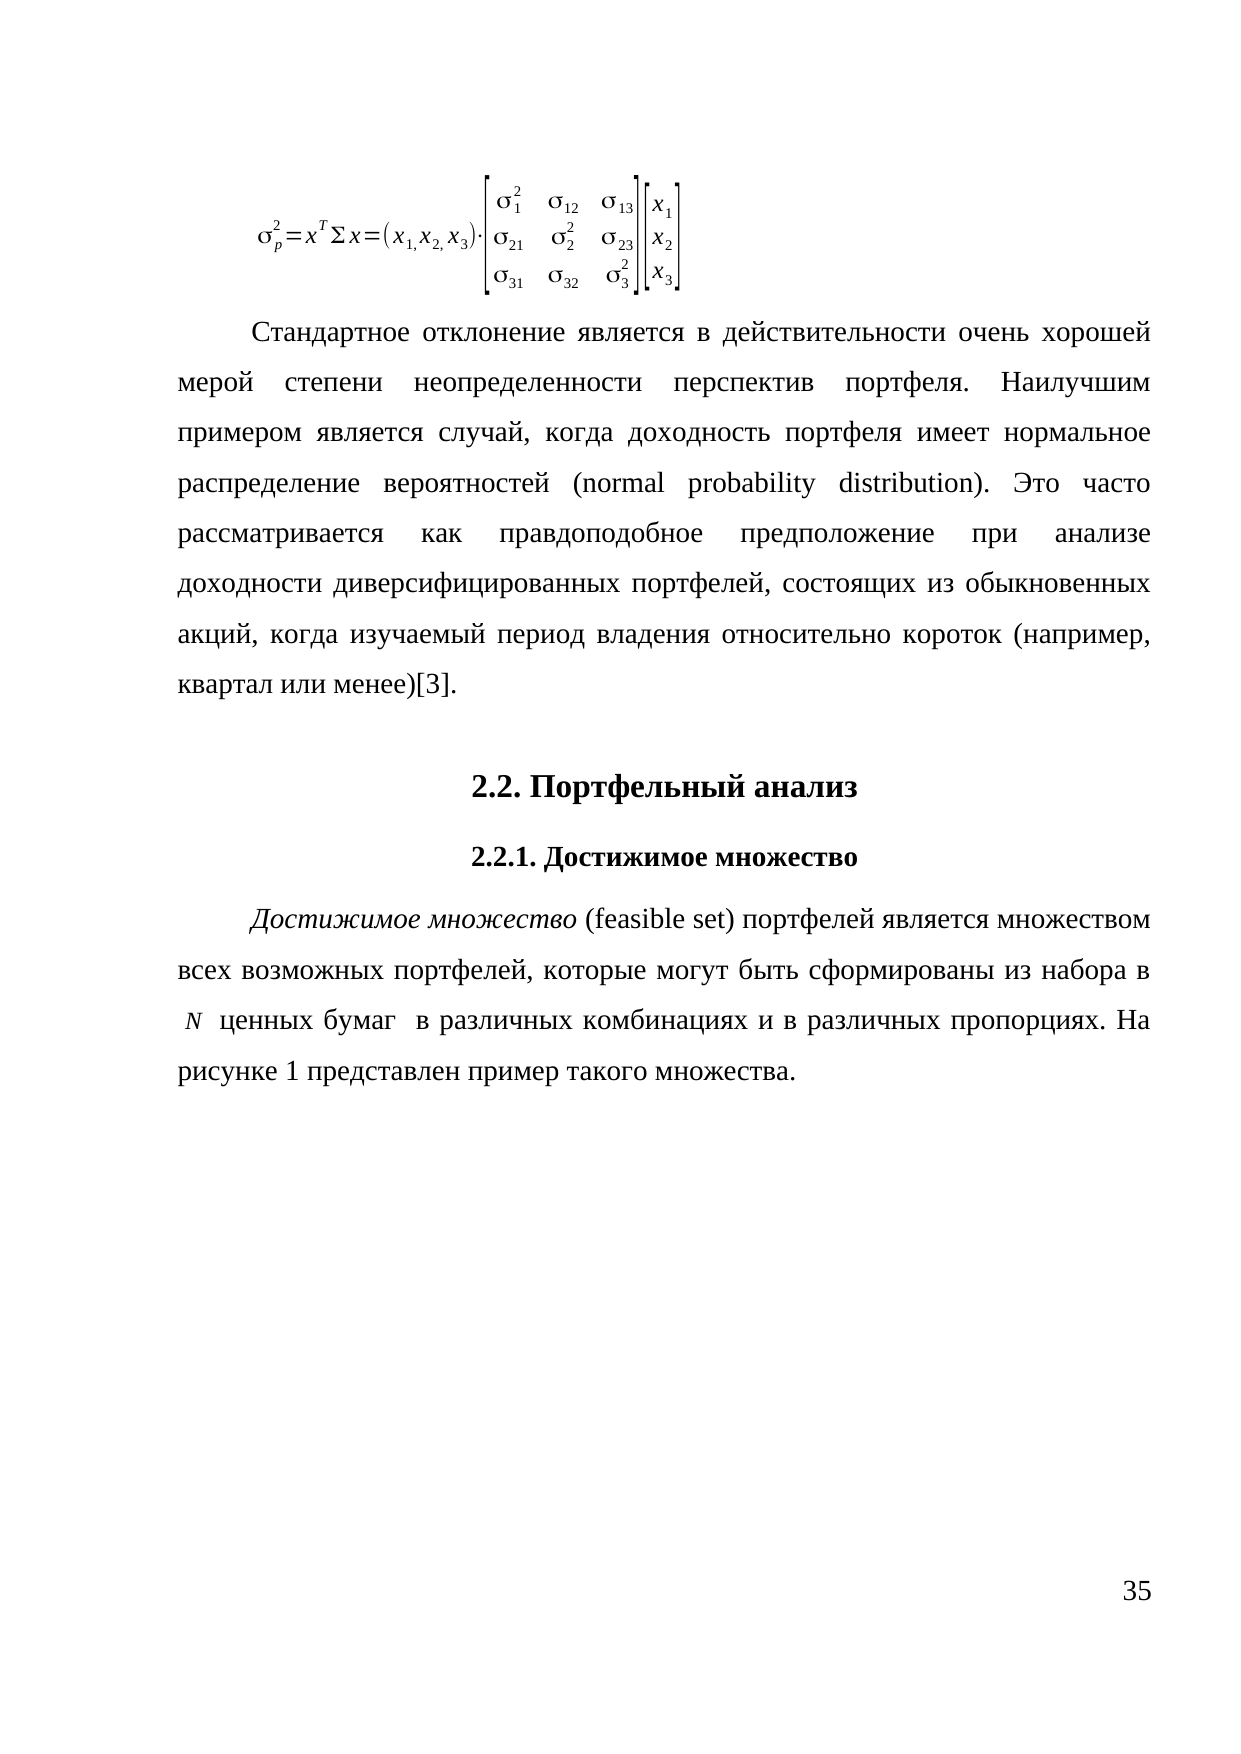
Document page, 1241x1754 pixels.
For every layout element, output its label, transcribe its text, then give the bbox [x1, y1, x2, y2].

text Стандартное отклонение является в действительности очень хорошей мерой степени неопределенности перспектив портфеля. Наилучшим примером является случай, когда доходность портфеля имеет нормальное распределение вероятностей (normal probability distribution). Это часто рассматривается как правдоподобное предположение при анализе доходности диверсифицированных портфелей, состоящих из обыкновенных акций, когда изучаемый период владения относительно короток (например, квартал или менее)[3]. [177, 314, 1152, 700]
subtitle 2.2. Портфельный анализ [177, 767, 1152, 805]
text Достижимое множество (feasible set) портфелей является множеством всех возможных портфелей, которые могут быть сформированы из набора в ценных бумаг в различных комбинациях и в различных пропорциях. На рисунке 1 представлен пример такого множества. [177, 902, 1152, 1086]
subtitle 2.2.1. Достижимое множество [177, 839, 1152, 872]
